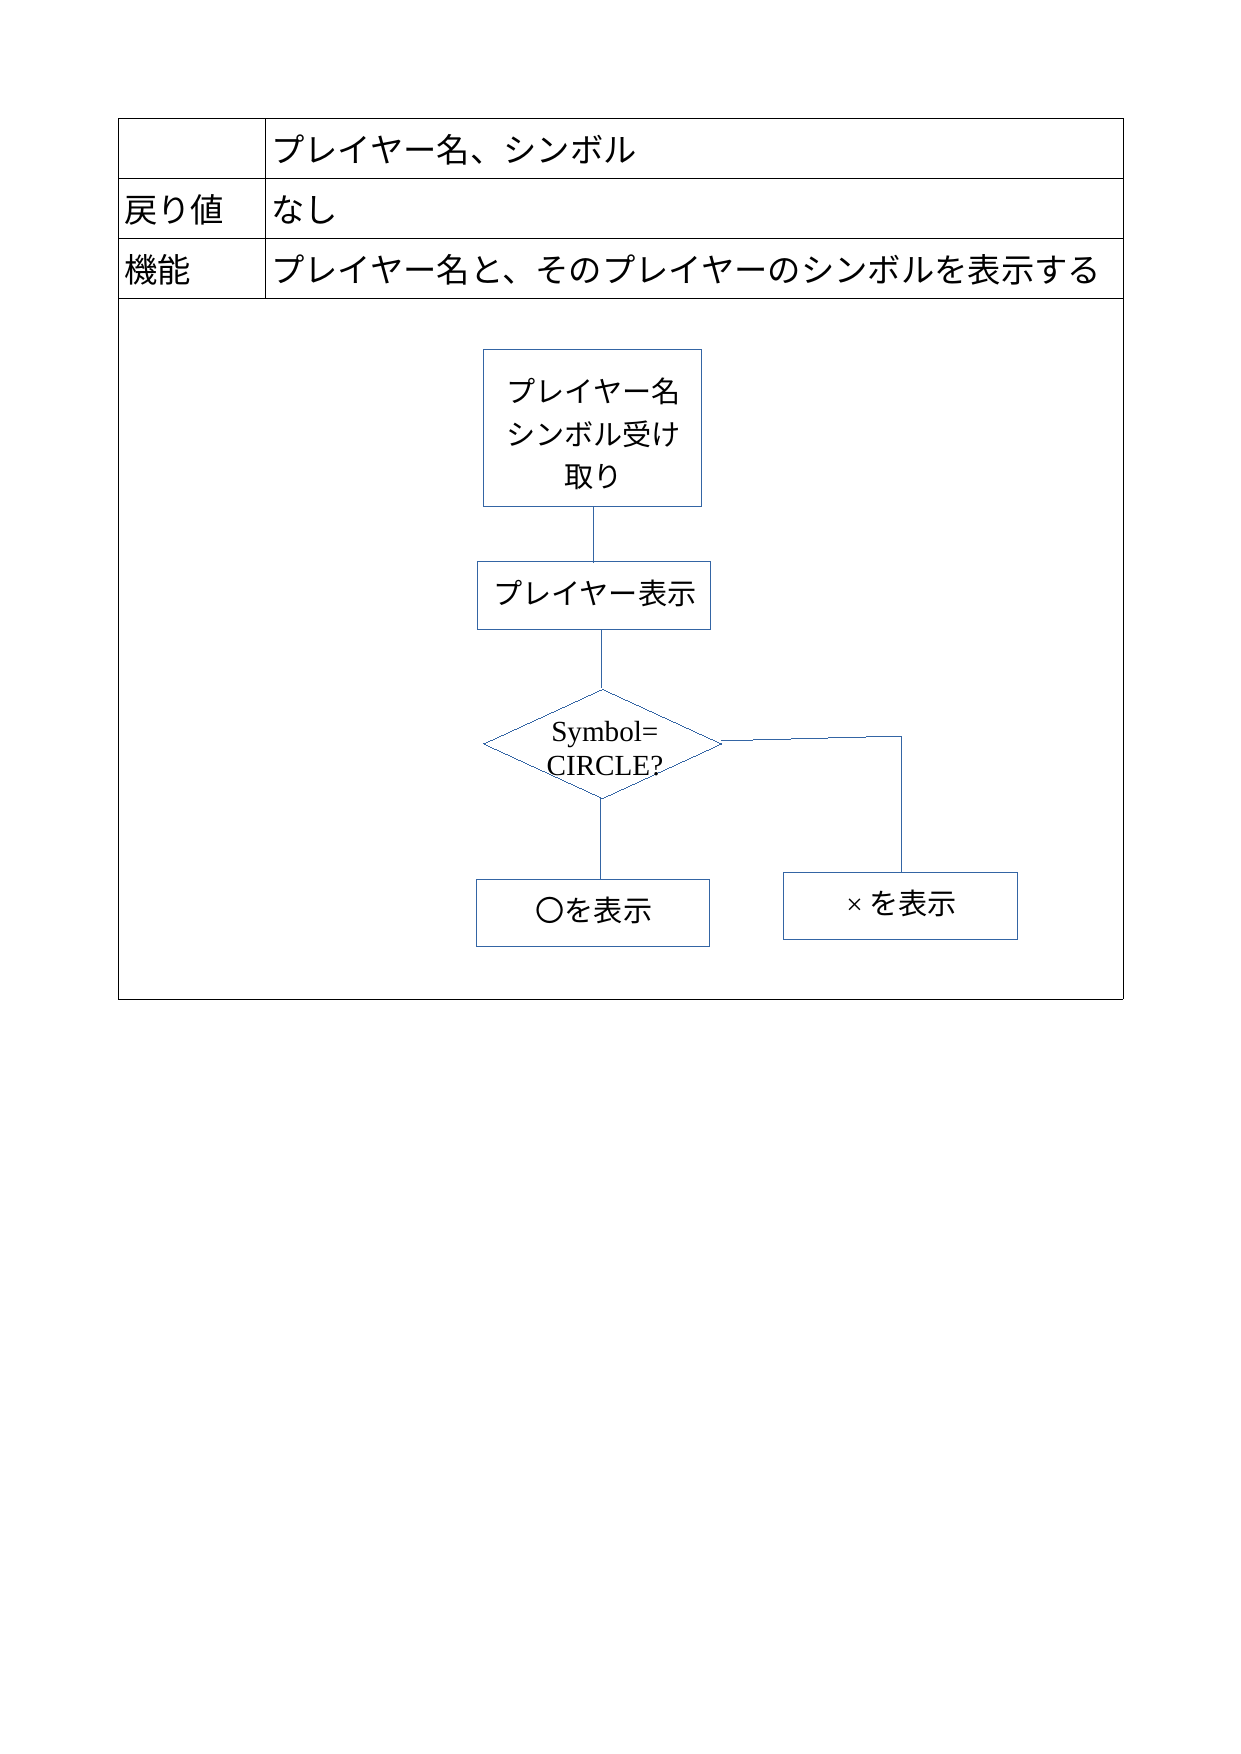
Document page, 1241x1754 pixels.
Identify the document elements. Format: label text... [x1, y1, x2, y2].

table_cell [119, 119, 265, 178]
table_cell なし [266, 179, 1123, 238]
table_cell プレイヤー名、シンボル [266, 119, 1123, 178]
table_cell 戻り値 [119, 179, 265, 238]
table_cell [119, 299, 1123, 999]
table_cell プレイヤー名と、そのプレイヤーのシンボルを表示する [266, 239, 1123, 297]
table_cell 機能 [119, 239, 265, 297]
